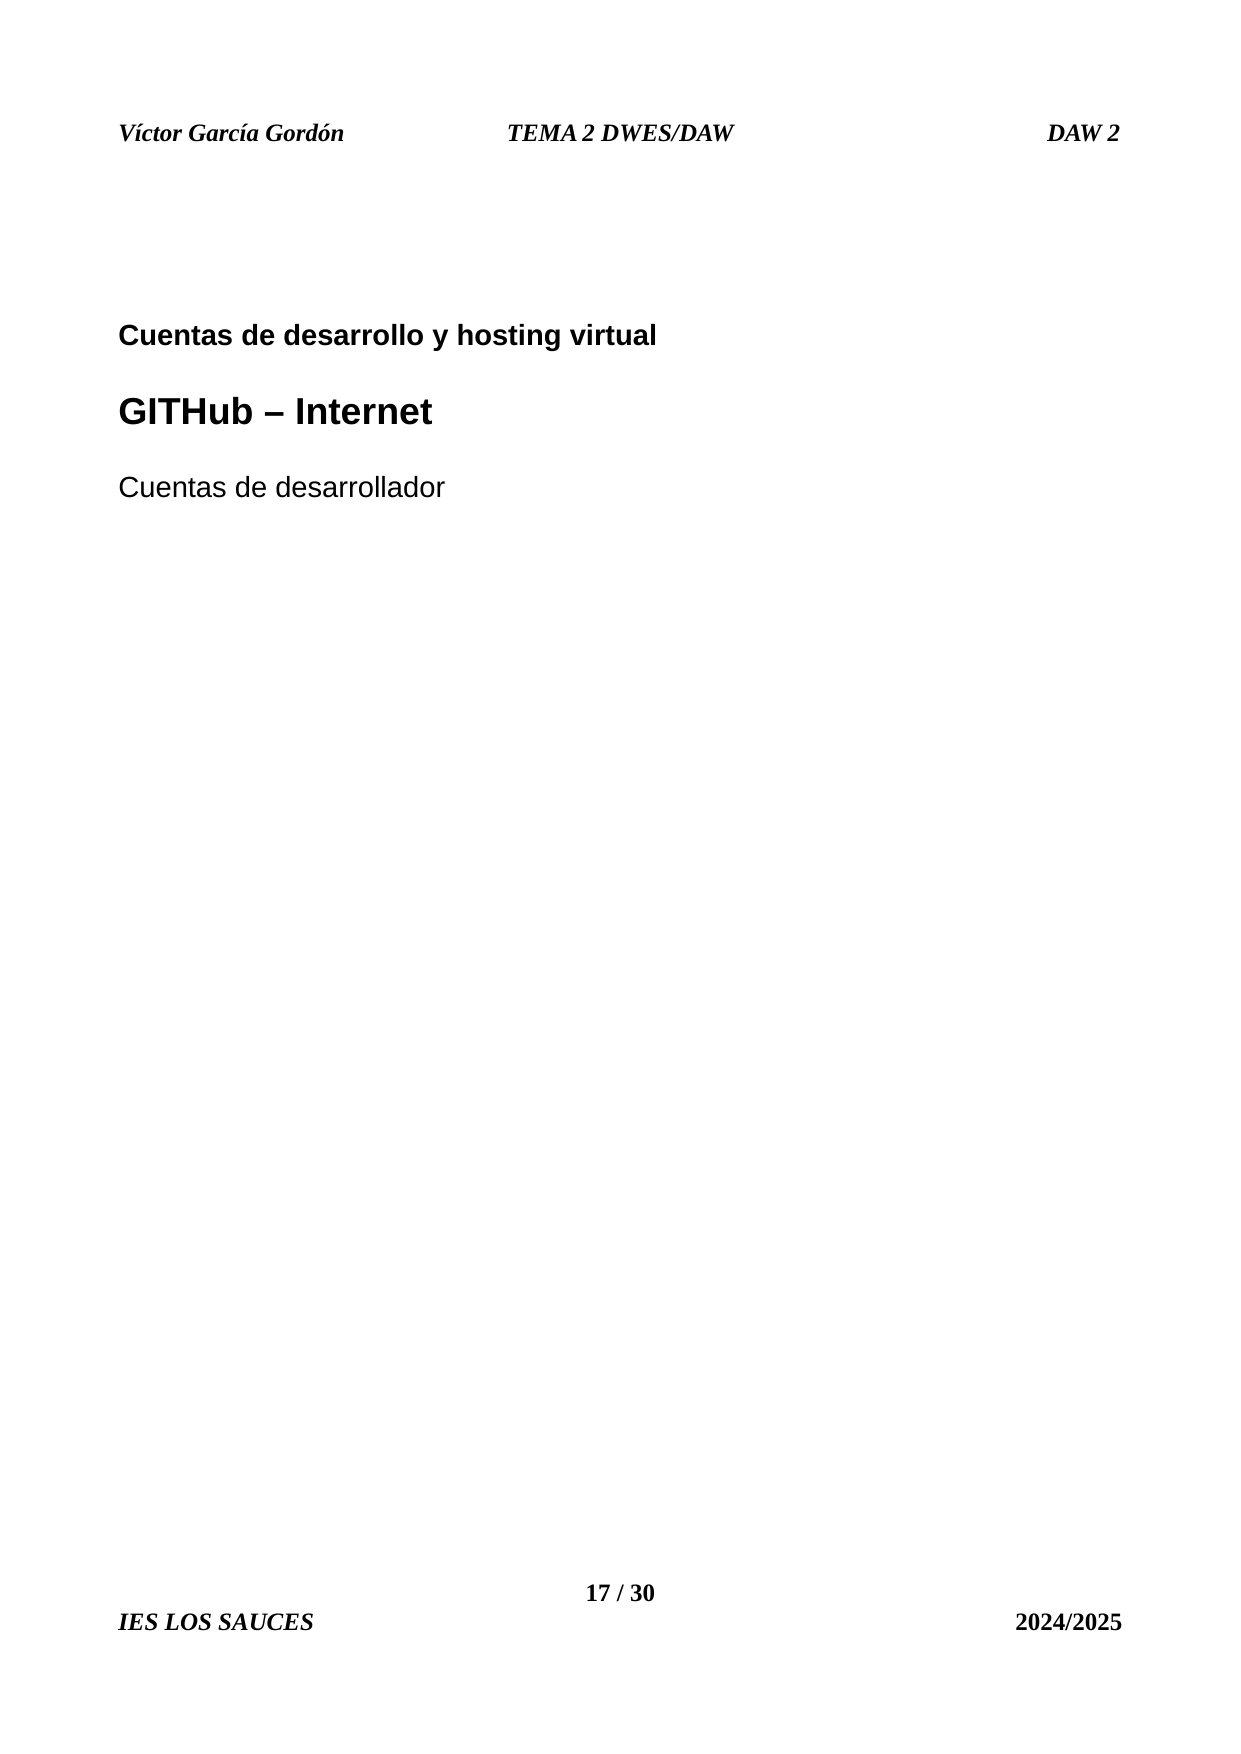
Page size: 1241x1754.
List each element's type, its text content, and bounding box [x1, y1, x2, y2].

subtitle GITHub – Internet [118, 389, 1122, 433]
subtitle Cuentas de desarrollador [118, 470, 1122, 504]
subtitle Cuentas de desarrollo y hosting virtual [118, 318, 1122, 352]
